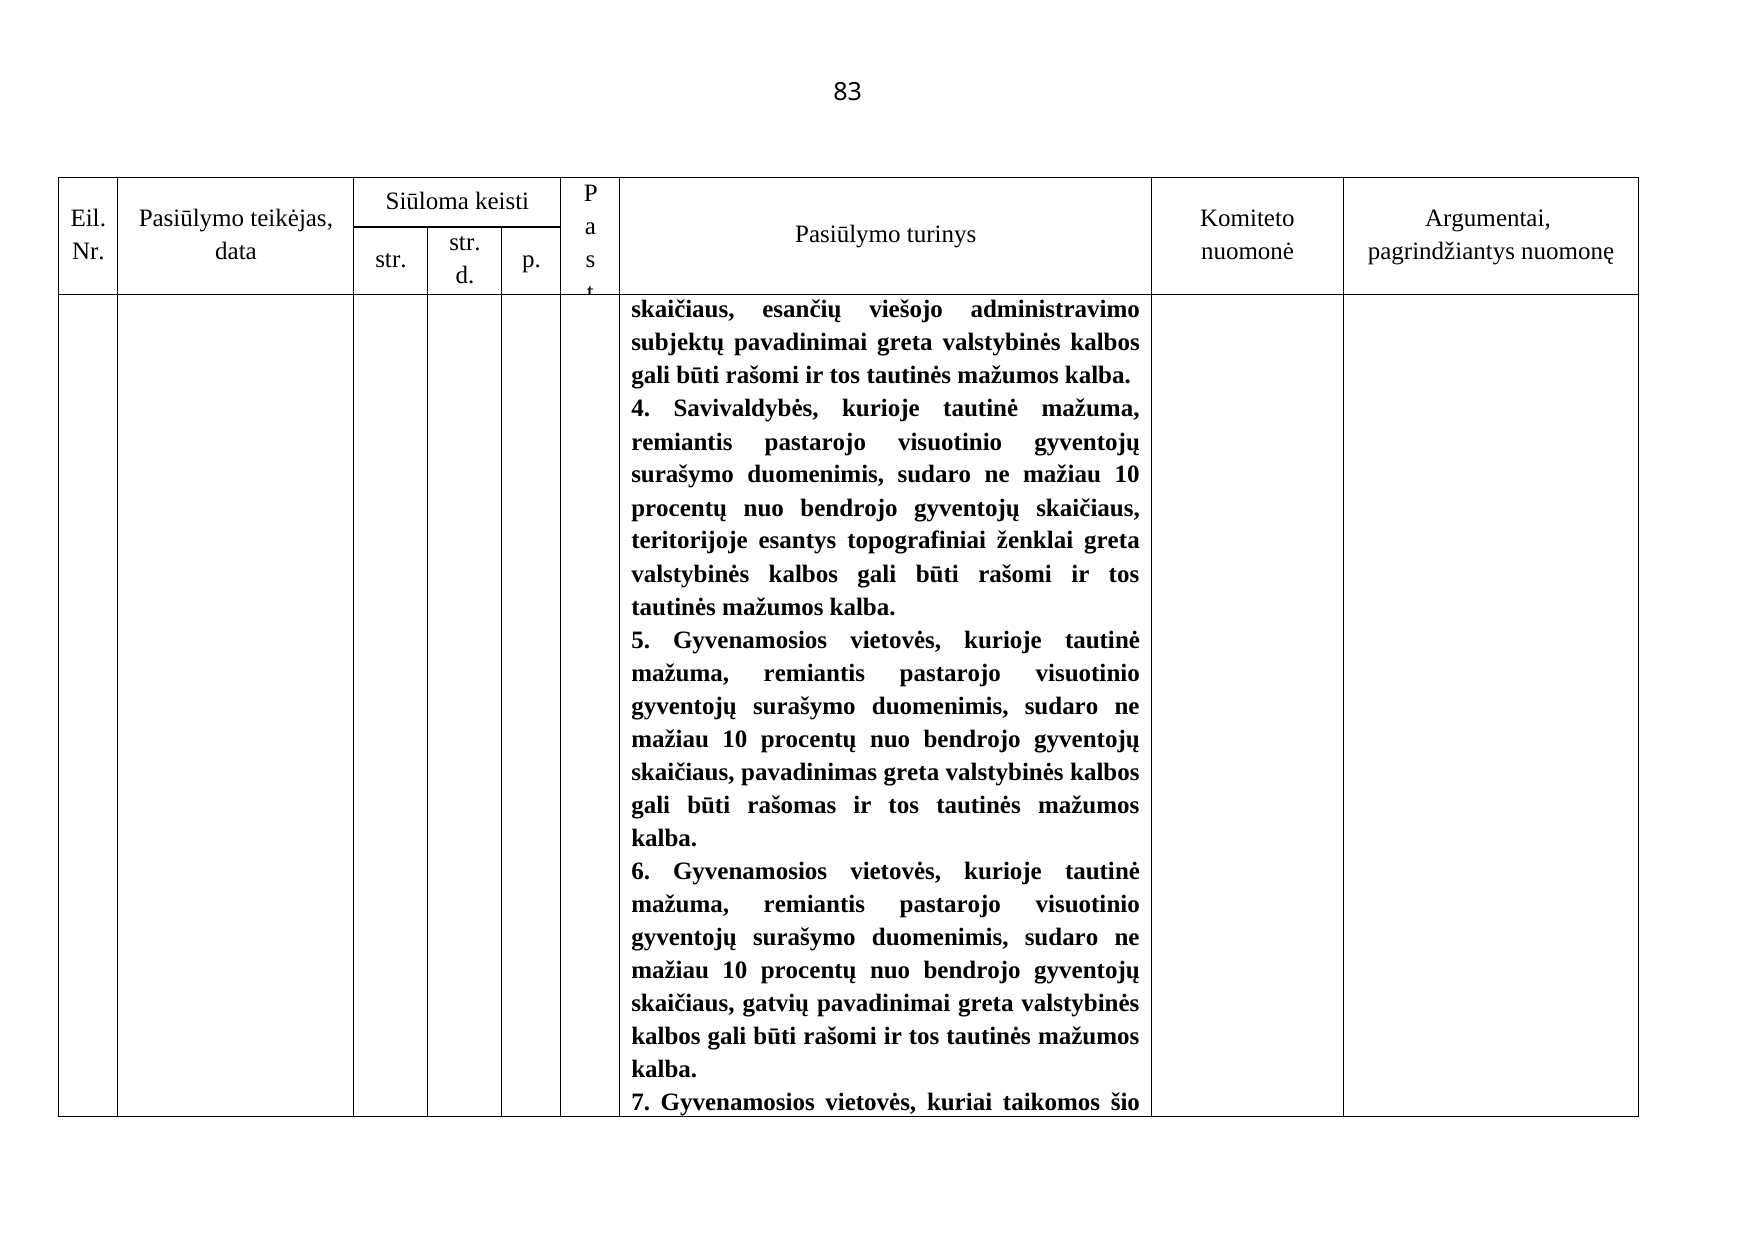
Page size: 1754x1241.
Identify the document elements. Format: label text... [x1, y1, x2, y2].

table_cell [561, 295, 619, 1116]
table_cell [1152, 295, 1343, 1116]
table_cell str. [354, 228, 427, 293]
table_cell [428, 295, 501, 1116]
table_header Pasiūlymo teikėjas, data [118, 178, 353, 293]
table_cell [59, 295, 117, 1116]
table_header Komiteto nuomonė [1152, 178, 1343, 293]
table_header Pastabos [561, 178, 619, 293]
table_header Siūloma keisti [354, 178, 560, 226]
table_header Eil. Nr. [59, 178, 117, 293]
table_cell str. d. [428, 228, 501, 293]
table_header Argumentai, pagrindžiantys nuomonę [1344, 178, 1638, 293]
table_cell [1344, 295, 1638, 1116]
table_cell skaičiaus, esančių viešojo administravimo subjektų pavadinimai greta valstybinės kalbos gali būti rašomi ir tos tautinės mažumos kalba. 4. Savivaldybės, kurioje tautinė mažuma, remiantis pastarojo visuotinio gyventojų surašymo duomenimis, sudaro ne mažiau 10 procentų nuo bendrojo gyventojų skaičiaus, teritorijoje esantys topografiniai ženklai greta valstybinės kalbos gali būti rašomi ir tos tautinės mažumos kalba. 5. Gyvenamosios vietovės, kurioje tautinė mažuma, remiantis pastarojo visuotinio gyventojų surašymo duomenimis, sudaro ne mažiau 10 procentų nuo bendrojo gyventojų skaičiaus, pavadinimas greta valstybinės kalbos gali būti rašomas ir tos tautinės mažumos kalba. 6. Gyvenamosios vietovės, kurioje tautinė mažuma, remiantis pastarojo visuotinio gyventojų surašymo duomenimis, sudaro ne mažiau 10 procentų nuo bendrojo gyventojų skaičiaus, gatvių pavadinimai greta valstybinės kalbos gali būti rašomi ir tos tautinės mažumos kalba. 7. Gyvenamosios vietovės, kuriai taikomos šio [620, 295, 1151, 1116]
table_cell [502, 295, 560, 1116]
table_cell [118, 295, 353, 1116]
table_header Pasiūlymo turinys [620, 178, 1151, 293]
table_cell [354, 295, 427, 1116]
table_cell p. [502, 228, 560, 293]
